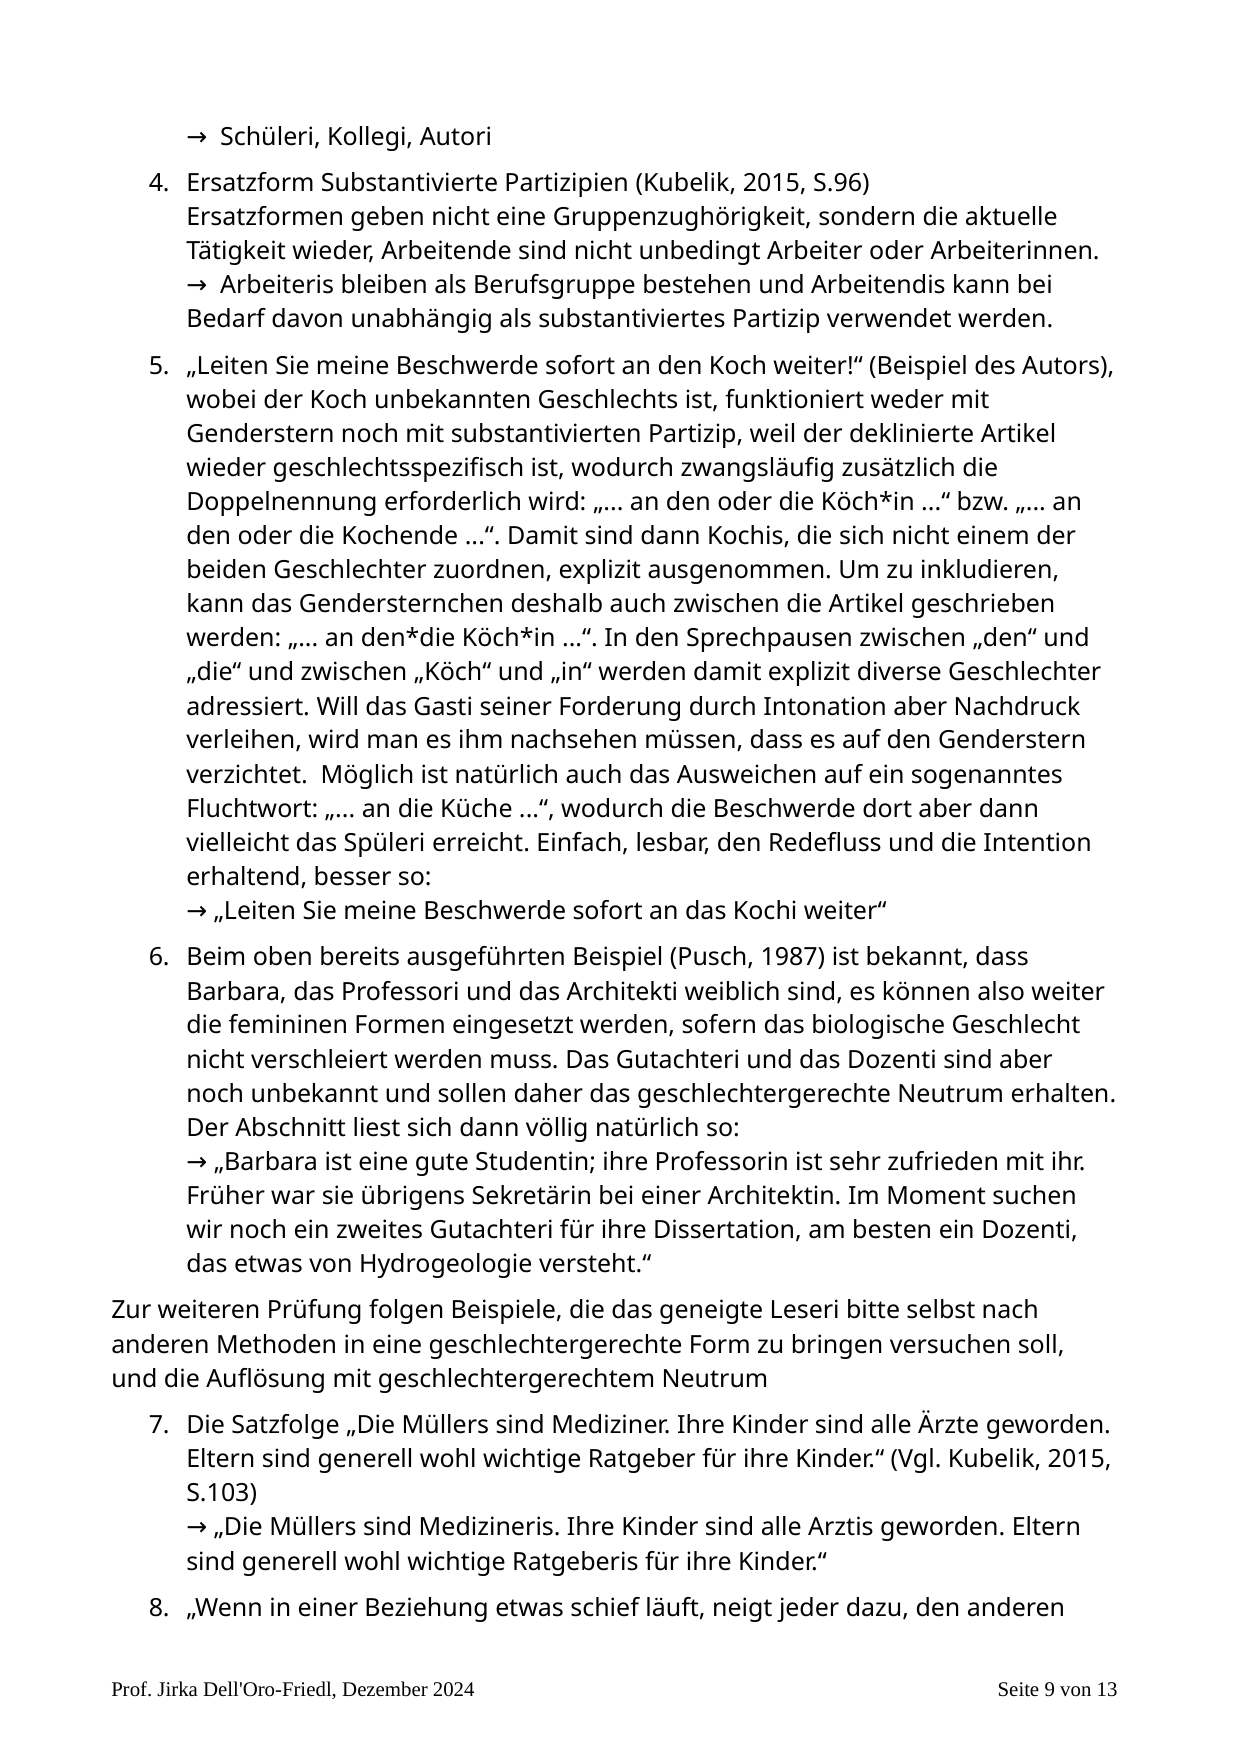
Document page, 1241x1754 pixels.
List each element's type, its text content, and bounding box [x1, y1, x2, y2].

list → Schüleri, Kollegi, Autori [148, 118, 1117, 152]
list „Leiten Sie meine Beschwerde sofort an den Koch weiter!“ (Beispiel des Autors), wobei der Koch unbekannten Geschlechts ist, funktioniert weder mit Genderstern noch mit substantivierten Partizip, weil der deklinierte Artikel wieder geschlechtsspezifisch ist, wodurch zwangsläufig zusätzlich die Doppelnennung erforderlich wird: „... an den oder die Köch*in ...“ bzw. „... an den oder die Kochende ...“. Damit sind dann Kochis, die sich nicht einem der beiden Geschlechter zuordnen, explizit ausgenommen. Um zu inkludieren, kann das Gendersternchen deshalb auch zwischen die Artikel geschrieben werden: „... an den*die Köch*in ...“. In den Sprechpausen zwischen „den“ und „die“ und zwischen „Köch“ und „in“ werden damit explizit diverse Geschlechter adressiert. Will das Gasti seiner Forderung durch Intonation aber Nachdruck verleihen, wird man es ihm nachsehen müssen, dass es auf den Genderstern verzichtet. Möglich ist natürlich auch das Ausweichen auf ein sogenanntes Fluchtwort: „... an die Küche ...“, wodurch die Beschwerde dort aber dann vielleicht das Spüleri erreicht. Einfach, lesbar, den Redefluss und die Intention erhaltend, besser so: → „Leiten Sie meine Beschwerde sofort an das Kochi weiter“ [148, 347, 1117, 927]
list „Wenn in einer Beziehung etwas schief läuft, neigt jeder dazu, den anderen [148, 1590, 1117, 1624]
text Zur weiteren Prüfung folgen Beispiele, die das geneigte Leseri bitte selbst nach anderen Methoden in eine geschlechtergerechte Form zu bringen versuchen soll, und die Auflösung mit geschlechtergerechtem Neutrum [111, 1292, 1117, 1394]
list Ersatzform Substantivierte Partizipien (Kubelik, 2015, S.96) Ersatzformen geben nicht eine Gruppenzughörigkeit, sondern die aktuelle Tätigkeit wieder, Arbeitende sind nicht unbedingt Arbeiter oder Arbeiterinnen. → Arbeiteris bleiben als Berufsgruppe bestehen und Arbeitendis kann bei Bedarf davon unabhängig als substantiviertes Partizip verwendet werden. [148, 165, 1117, 335]
list Beim oben bereits ausgeführten Beispiel (Pusch, 1987) ist bekannt, dass Barbara, das Professori und das Architekti weiblich sind, es können also weiter die femininen Formen eingesetzt werden, sofern das biologische Geschlecht nicht verschleiert werden muss. Das Gutachteri und das Dozenti sind aber noch unbekannt und sollen daher das geschlechtergerechte Neutrum erhalten. Der Abschnitt liest sich dann völlig natürlich so: → „Barbara ist eine gute Studentin; ihre Professorin ist sehr zufrieden mit ihr. Früher war sie übrigens Sekretärin bei einer Architektin. Im Moment suchen wir noch ein zweites Gutachteri für ihre Dissertation, am besten ein Dozenti, das etwas von Hydrogeologie versteht.“ [148, 939, 1117, 1280]
list Die Satzfolge „Die Müllers sind Mediziner. Ihre Kinder sind alle Ärzte geworden. Eltern sind generell wohl wichtige Ratgeber für ihre Kinder.“ (Vgl. Kubelik, 2015, S.103) → „Die Müllers sind Medizineris. Ihre Kinder sind alle Arztis geworden. Eltern sind generell wohl wichtige Ratgeberis für ihre Kinder.“ [148, 1407, 1117, 1577]
